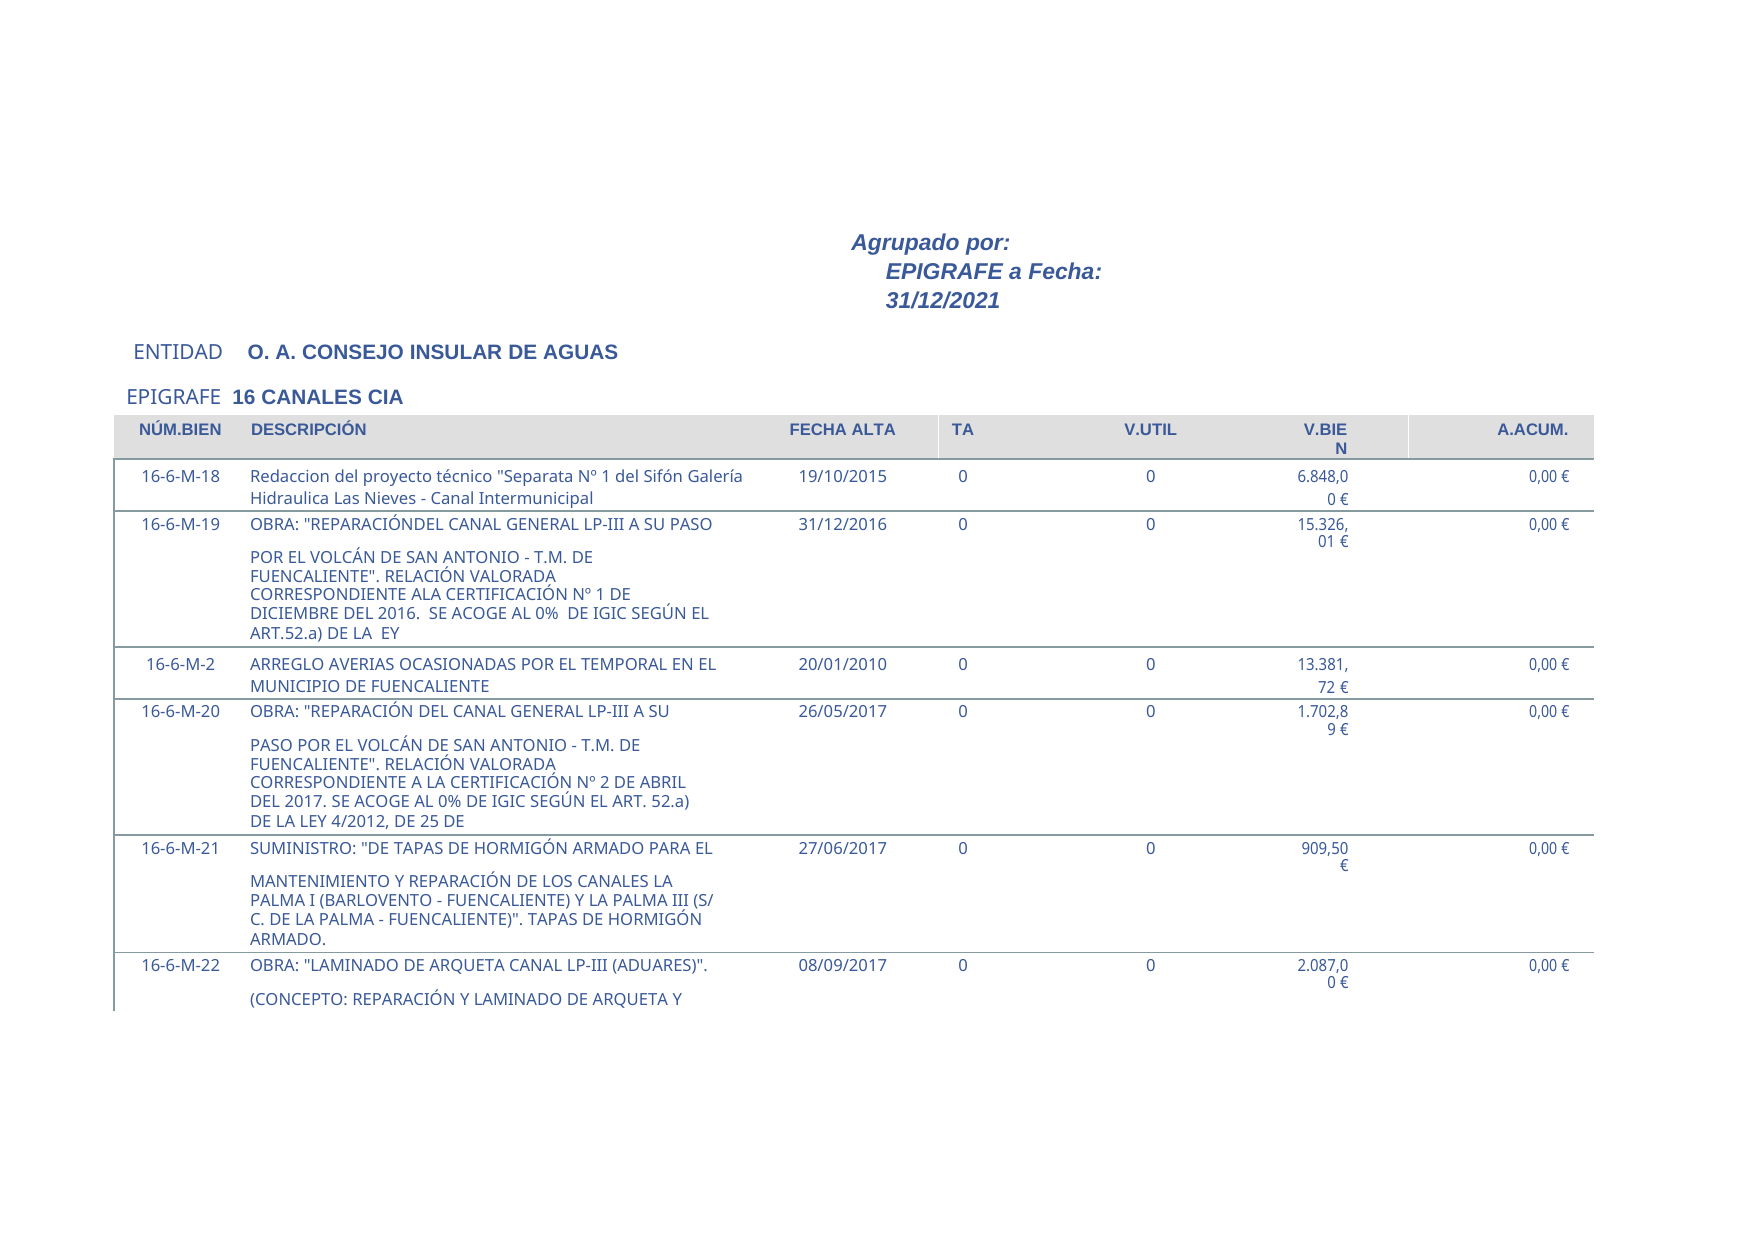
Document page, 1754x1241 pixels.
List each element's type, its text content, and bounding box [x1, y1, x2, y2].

table_cell [939, 893, 1039, 912]
table_cell 0 [1039, 953, 1295, 992]
table_header V.BIEN [1295, 415, 1408, 458]
table_cell Redaccion del proyecto técnico "Separata Nº 1 del Sifón Galería Hidraulica Las Nieves - Canal Intermunicipal [235, 460, 747, 510]
table_cell [1409, 875, 1594, 893]
table_cell 16-6-M-22 [115, 953, 235, 992]
table_cell [939, 875, 1039, 893]
table_cell [1039, 606, 1295, 624]
table_cell [1295, 912, 1408, 930]
table_cell 20/01/2010 [747, 648, 938, 698]
table_cell 16-6-M-2 [115, 648, 235, 698]
table_cell 08/09/2017 [747, 953, 938, 992]
table_cell [1409, 738, 1594, 757]
table_cell [747, 893, 938, 912]
table_cell [747, 912, 938, 930]
table_cell [115, 606, 235, 624]
table_cell FUENCALIENTE". RELACIÓN VALORADA [235, 569, 747, 587]
table_cell [1295, 738, 1408, 757]
text EPIGRAFE 16 CANALES CIA [126, 382, 1606, 411]
table_cell 27/06/2017 [747, 836, 938, 874]
table_cell [747, 625, 938, 646]
table_cell [1295, 893, 1408, 912]
table_cell SUMINISTRO: "DE TAPAS DE HORMIGÓN ARMADO PARA EL [235, 836, 747, 874]
table_cell [1409, 569, 1594, 587]
table_cell [939, 625, 1039, 646]
table_cell [747, 794, 938, 812]
table_cell ARREGLO AVERIAS OCASIONADAS POR EL TEMPORAL EN EL MUNICIPIO DE FUENCALIENTE [235, 648, 747, 698]
table_cell [1039, 757, 1295, 775]
table_cell DEL 2017. SE ACOGE AL 0% DE IGIC SEGÚN EL ART. 52.a) [235, 794, 747, 812]
table_cell [115, 930, 235, 952]
table_cell [747, 569, 938, 587]
table_cell 0,00 € [1409, 648, 1594, 698]
table_cell 19/10/2015 [747, 460, 938, 510]
table_header V.UTIL [1039, 415, 1295, 458]
table_cell [115, 588, 235, 606]
table_cell 16-6-M-18 [115, 460, 235, 510]
table_cell [1039, 875, 1295, 893]
table_cell [939, 992, 1039, 1011]
table_cell 13.381,72 € [1295, 648, 1408, 698]
table_cell 6.848,00 € [1295, 460, 1408, 510]
table_cell 0 [939, 836, 1039, 874]
table_cell C. DE LA PALMA - FUENCALIENTE)". TAPAS DE HORMIGÓN [235, 912, 747, 930]
table_header NÚM.BIEN [114, 415, 235, 458]
table_header DESCRIPCIÓN [235, 415, 747, 458]
table_cell (CONCEPTO: REPARACIÓN Y LAMINADO DE ARQUETA Y [235, 992, 747, 1011]
table_cell 0 [1039, 512, 1295, 550]
table_cell [1039, 794, 1295, 812]
table_cell MANTENIMIENTO Y REPARACIÓN DE LOS CANALES LA [235, 875, 747, 893]
table_header TA [939, 415, 1039, 458]
table_cell [1039, 775, 1295, 794]
table_cell [939, 569, 1039, 587]
table_cell [1409, 794, 1594, 812]
table_cell [1295, 569, 1408, 587]
table_cell [747, 813, 938, 834]
table_cell 16-6-M-21 [115, 836, 235, 874]
table_cell [1409, 550, 1594, 569]
table_cell [1409, 992, 1594, 1011]
table_cell [1295, 550, 1408, 569]
table_cell PASO POR EL VOLCÁN DE SAN ANTONIO - T.M. DE [235, 738, 747, 757]
table_cell [747, 738, 938, 757]
table_cell [1409, 606, 1594, 624]
table_cell [115, 813, 235, 834]
table_cell 0 [939, 512, 1039, 550]
table_cell [1409, 912, 1594, 930]
table_cell [939, 550, 1039, 569]
table_cell POR EL VOLCÁN DE SAN ANTONIO - T.M. DE [235, 550, 747, 569]
table_cell 1.702,89 € [1295, 700, 1408, 738]
table_cell [939, 775, 1039, 794]
table_cell 0 [1039, 700, 1295, 738]
table_cell [115, 912, 235, 930]
table_cell [1295, 930, 1408, 952]
text ENTIDAD O. A. CONSEJO INSULAR DE AGUAS [133, 337, 1606, 365]
table_cell [1409, 775, 1594, 794]
table_cell 26/05/2017 [747, 700, 938, 738]
table_cell [1039, 992, 1295, 1011]
table_cell [1295, 588, 1408, 606]
table_cell [115, 550, 235, 569]
table_cell 0 [939, 460, 1039, 510]
table_cell CORRESPONDIENTE ALA CERTIFICACIÓN Nº 1 DE [235, 588, 747, 606]
table_cell OBRA: "LAMINADO DE ARQUETA CANAL LP-III (ADUARES)". [235, 953, 747, 992]
table_cell [1039, 912, 1295, 930]
table_cell CORRESPONDIENTE A LA CERTIFICACIÓN Nº 2 DE ABRIL [235, 775, 747, 794]
table_cell [115, 625, 235, 646]
table_cell [939, 606, 1039, 624]
table_cell [115, 757, 235, 775]
table_cell 15.326,01 € [1295, 512, 1408, 550]
table_cell [1409, 893, 1594, 912]
table_cell [1409, 757, 1594, 775]
table_cell [1295, 775, 1408, 794]
table_cell [747, 875, 938, 893]
table_cell [747, 550, 938, 569]
table_cell 0 [939, 700, 1039, 738]
table_cell [115, 738, 235, 757]
table_cell 16-6-M-20 [115, 700, 235, 738]
table_cell 0,00 € [1409, 700, 1594, 738]
table_cell [1295, 794, 1408, 812]
table_cell 0,00 € [1409, 460, 1594, 510]
table_cell [1039, 893, 1295, 912]
table_cell FUENCALIENTE". RELACIÓN VALORADA [235, 757, 747, 775]
table_cell [939, 738, 1039, 757]
table_cell [115, 893, 235, 912]
table_cell PALMA I (BARLOVENTO - FUENCALIENTE) Y LA PALMA III (S/ [235, 893, 747, 912]
table_cell [1409, 588, 1594, 606]
table_cell 0 [939, 648, 1039, 698]
table_cell 0 [1039, 460, 1295, 510]
table_cell ARMADO. [235, 930, 747, 952]
table_cell [1409, 813, 1594, 834]
table_cell [1039, 813, 1295, 834]
table_cell [1039, 930, 1295, 952]
table_cell [939, 588, 1039, 606]
table_cell [115, 992, 235, 1011]
table_cell [1295, 625, 1408, 646]
table_cell [115, 569, 235, 587]
table_cell [1295, 757, 1408, 775]
table_cell [939, 757, 1039, 775]
table_header A.ACUM. [1409, 415, 1594, 458]
table_cell DE LA LEY 4/2012, DE 25 DE [235, 813, 747, 834]
table_cell 2.087,00 € [1295, 953, 1408, 992]
table_cell 0 [1039, 836, 1295, 874]
table_cell 0,00 € [1409, 512, 1594, 550]
table_cell [1295, 813, 1408, 834]
table_cell [1295, 875, 1408, 893]
table_cell [1039, 625, 1295, 646]
table_cell 0 [1039, 648, 1295, 698]
table_cell [115, 875, 235, 893]
table_cell [1039, 569, 1295, 587]
table_cell [1039, 738, 1295, 757]
table_cell [939, 912, 1039, 930]
table_cell [939, 930, 1039, 952]
table_cell [939, 794, 1039, 812]
table_cell [1039, 588, 1295, 606]
table_cell [1295, 992, 1408, 1011]
table_cell [747, 757, 938, 775]
table_cell [1295, 606, 1408, 624]
table_cell [115, 794, 235, 812]
table_cell 909,50 € [1295, 836, 1408, 874]
table_cell [1039, 550, 1295, 569]
table_cell [115, 775, 235, 794]
table_cell OBRA: "REPARACIÓNDEL CANAL GENERAL LP-III A SU PASO [235, 512, 747, 550]
table_cell 0,00 € [1409, 953, 1594, 992]
table_cell 16-6-M-19 [115, 512, 235, 550]
table_cell [747, 588, 938, 606]
table_cell [939, 813, 1039, 834]
table_cell 0 [939, 953, 1039, 992]
table_cell [747, 606, 938, 624]
table_cell [747, 930, 938, 952]
table_cell ART.52.a) DE LA EY [235, 625, 747, 646]
table_cell [1409, 625, 1594, 646]
table_cell OBRA: "REPARACIÓN DEL CANAL GENERAL LP-III A SU [235, 700, 747, 738]
text Agrupado por: EPIGRAFE a Fecha: 31/12/2021 [851, 228, 1134, 314]
table_cell [1409, 930, 1594, 952]
table_cell [747, 992, 938, 1011]
table_cell DICIEMBRE DEL 2016. SE ACOGE AL 0% DE IGIC SEGÚN EL [235, 606, 747, 624]
table_cell [747, 775, 938, 794]
table_cell 31/12/2016 [747, 512, 938, 550]
table_header FECHA ALTA [747, 415, 938, 458]
table_cell 0,00 € [1409, 836, 1594, 874]
